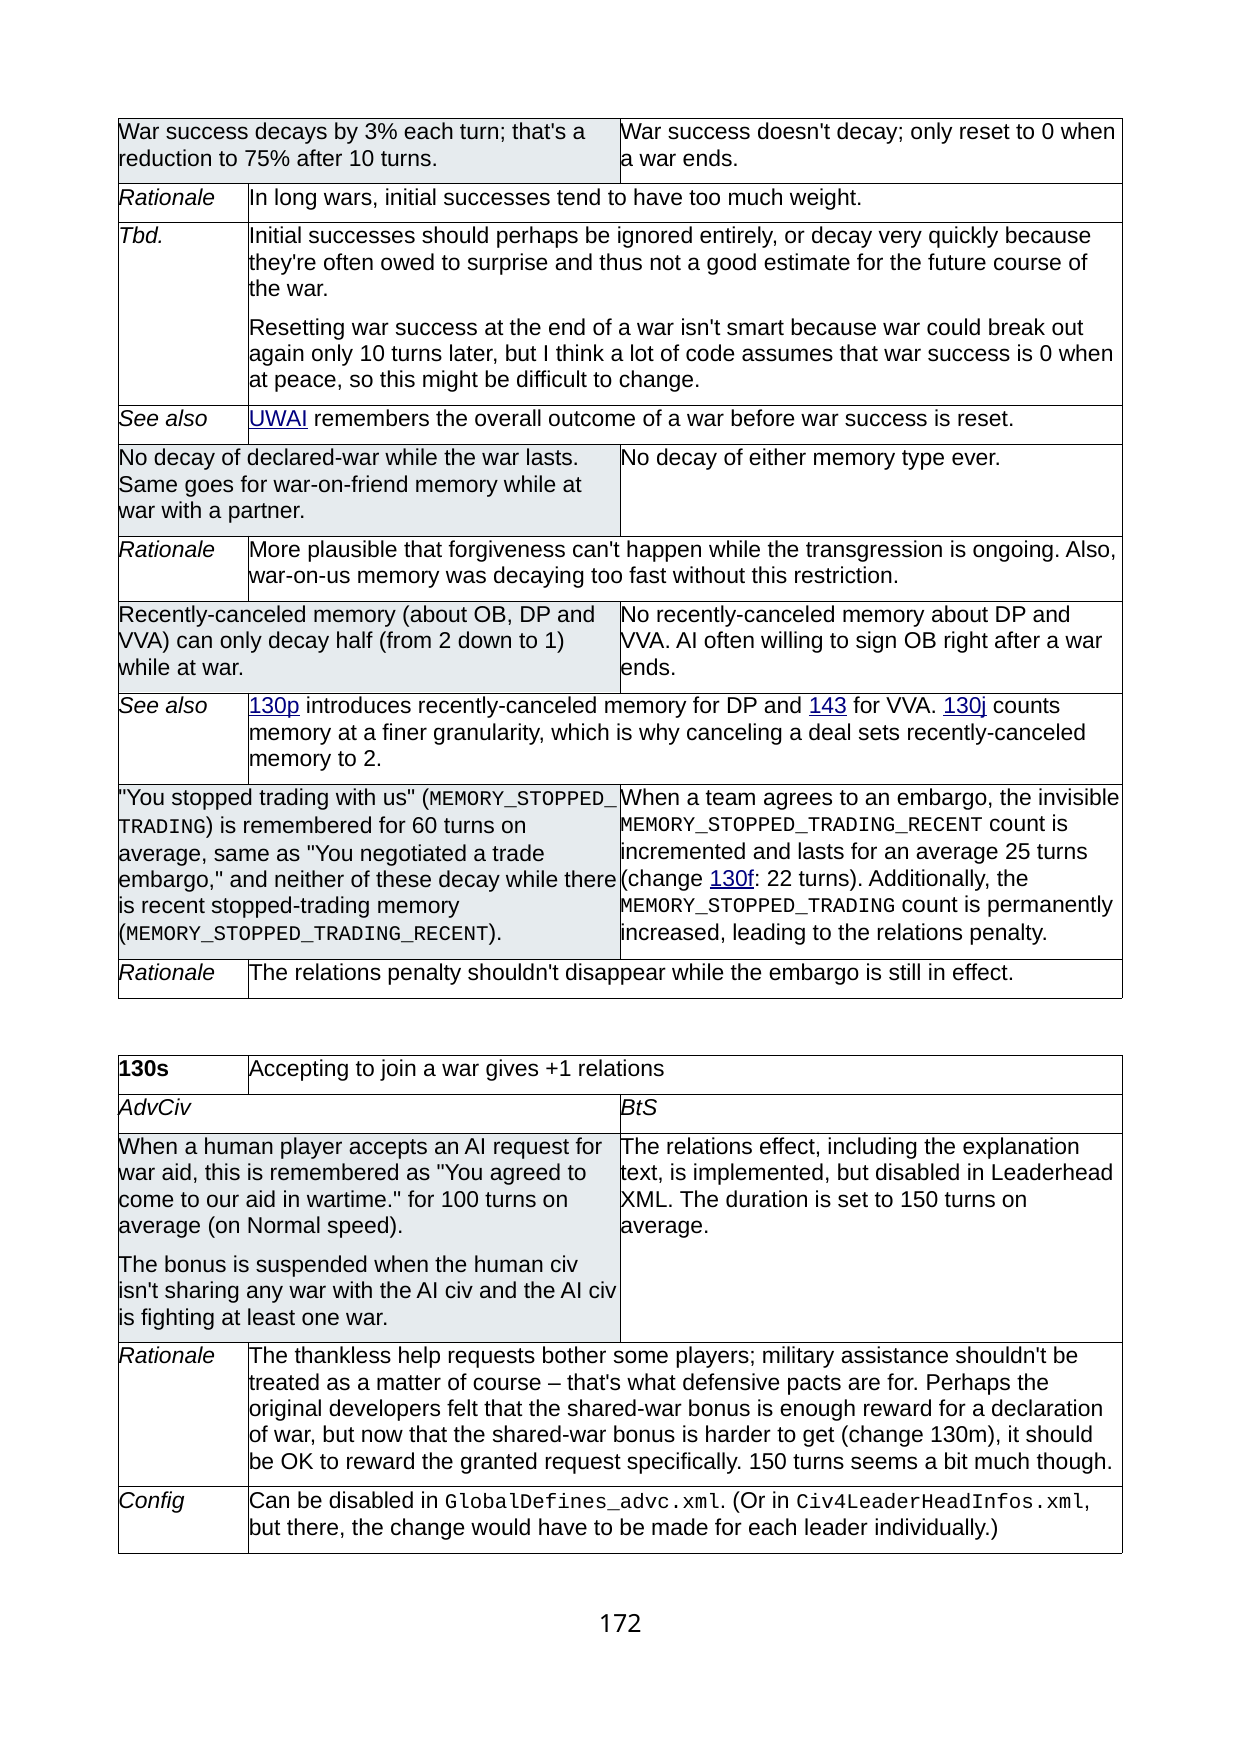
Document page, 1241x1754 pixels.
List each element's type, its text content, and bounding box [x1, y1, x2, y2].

table_cell Config [119, 1487, 248, 1553]
table_header Accepting to join a war gives +1 relations [249, 1056, 1122, 1094]
table_cell AdvCiv [119, 1095, 620, 1133]
table_cell Rationale [119, 537, 248, 601]
table_cell See also [119, 694, 248, 784]
table_cell No decay of declared-war while the war lasts. Same goes for war-on-friend memory while at war with a partner. [119, 445, 620, 536]
table_header 130s [119, 1056, 248, 1094]
table_cell 130p introduces recently-canceled memory for DP and 143 for VVA. 130j counts memory at a finer granularity, which is why canceling a deal sets recently-canceled memory to 2. [249, 694, 1122, 784]
table_cell The relations penalty shouldn't disappear while the embargo is still in effect. [249, 960, 1122, 997]
table_cell Rationale [119, 960, 248, 997]
table_cell War success decays by 3% each turn; that's a reduction to 75% after 10 turns. [119, 119, 620, 183]
table_cell Can be disabled in GlobalDefines_advc.xml. (Or in Civ4LeaderHeadInfos.xml, but there, the change would have to be made for each leader individually.) [249, 1487, 1122, 1553]
table_cell No recently-canceled memory about DP and VVA. AI often willing to sign OB right after a war ends. [621, 602, 1122, 692]
table_cell See also [119, 406, 248, 444]
table_cell Tbd. [119, 223, 248, 405]
table_cell Rationale [119, 1343, 248, 1486]
table_cell BtS [621, 1095, 1122, 1133]
table_cell UWAI remembers the overall outcome of a war before war success is reset. [249, 406, 1122, 444]
table_cell More plausible that forgiveness can't happen while the transgression is ongoing. Also, war-on-us memory was decaying too fast without this restriction. [249, 537, 1122, 601]
table_cell The thankless help requests bother some players; military assistance shouldn't be treated as a matter of course – that's what defensive pacts are for. Perhaps the original developers felt that the shared-war bonus is enough reward for a declaration of war, but now that the shared-war bonus is harder to get (change 130m), it should be OK to reward the granted request specifically. 150 turns seems a bit much though. [249, 1343, 1122, 1486]
table_cell When a team agrees to an embargo, the invisible MEMORY_STOPPED_TRADING_RECENT count is incremented and lasts for an average 25 turns (change 130f: 22 turns). Additionally, the MEMORY_STOPPED_TRADING count is permanently increased, leading to the relations penalty. [621, 785, 1122, 959]
table_cell Recently-canceled memory (about OB, DP and VVA) can only decay half (from 2 down to 1) while at war. [119, 602, 620, 692]
table_cell War success doesn't decay; only reset to 0 when a war ends. [621, 119, 1122, 183]
table_cell When a human player accepts an AI request for war aid, this is remembered as "You agreed to come to our aid in wartime." for 100 turns on average (on Normal speed). The bonus is suspended when the human civ isn't sharing any war with the AI civ and the AI civ is fighting at least one war. [119, 1134, 620, 1342]
table_cell In long wars, initial successes tend to have too much weight. [249, 184, 1122, 222]
table_cell Initial successes should perhaps be ignored entirely, or decay very quickly because they're often owed to surprise and thus not a good estimate for the future course of the war. Resetting war success at the end of a war isn't smart because war could break out again only 10 turns later, but I think a lot of code assumes that war success is 0 when at peace, so this might be difficult to change. [249, 223, 1122, 405]
table_cell "You stopped trading with us" (MEMORY_STOPPED_ TRADING) is remembered for 60 turns on average, same as "You negotiated a trade embargo," and neither of these decay while there is recent stopped-trading memory (MEMORY_STOPPED_TRADING_RECENT). [119, 785, 620, 959]
table_cell No decay of either memory type ever. [621, 445, 1122, 536]
table_cell The relations effect, including the explanation text, is implemented, but disabled in Leaderhead XML. The duration is set to 150 turns on average. [621, 1134, 1122, 1342]
table_cell Rationale [119, 184, 248, 222]
